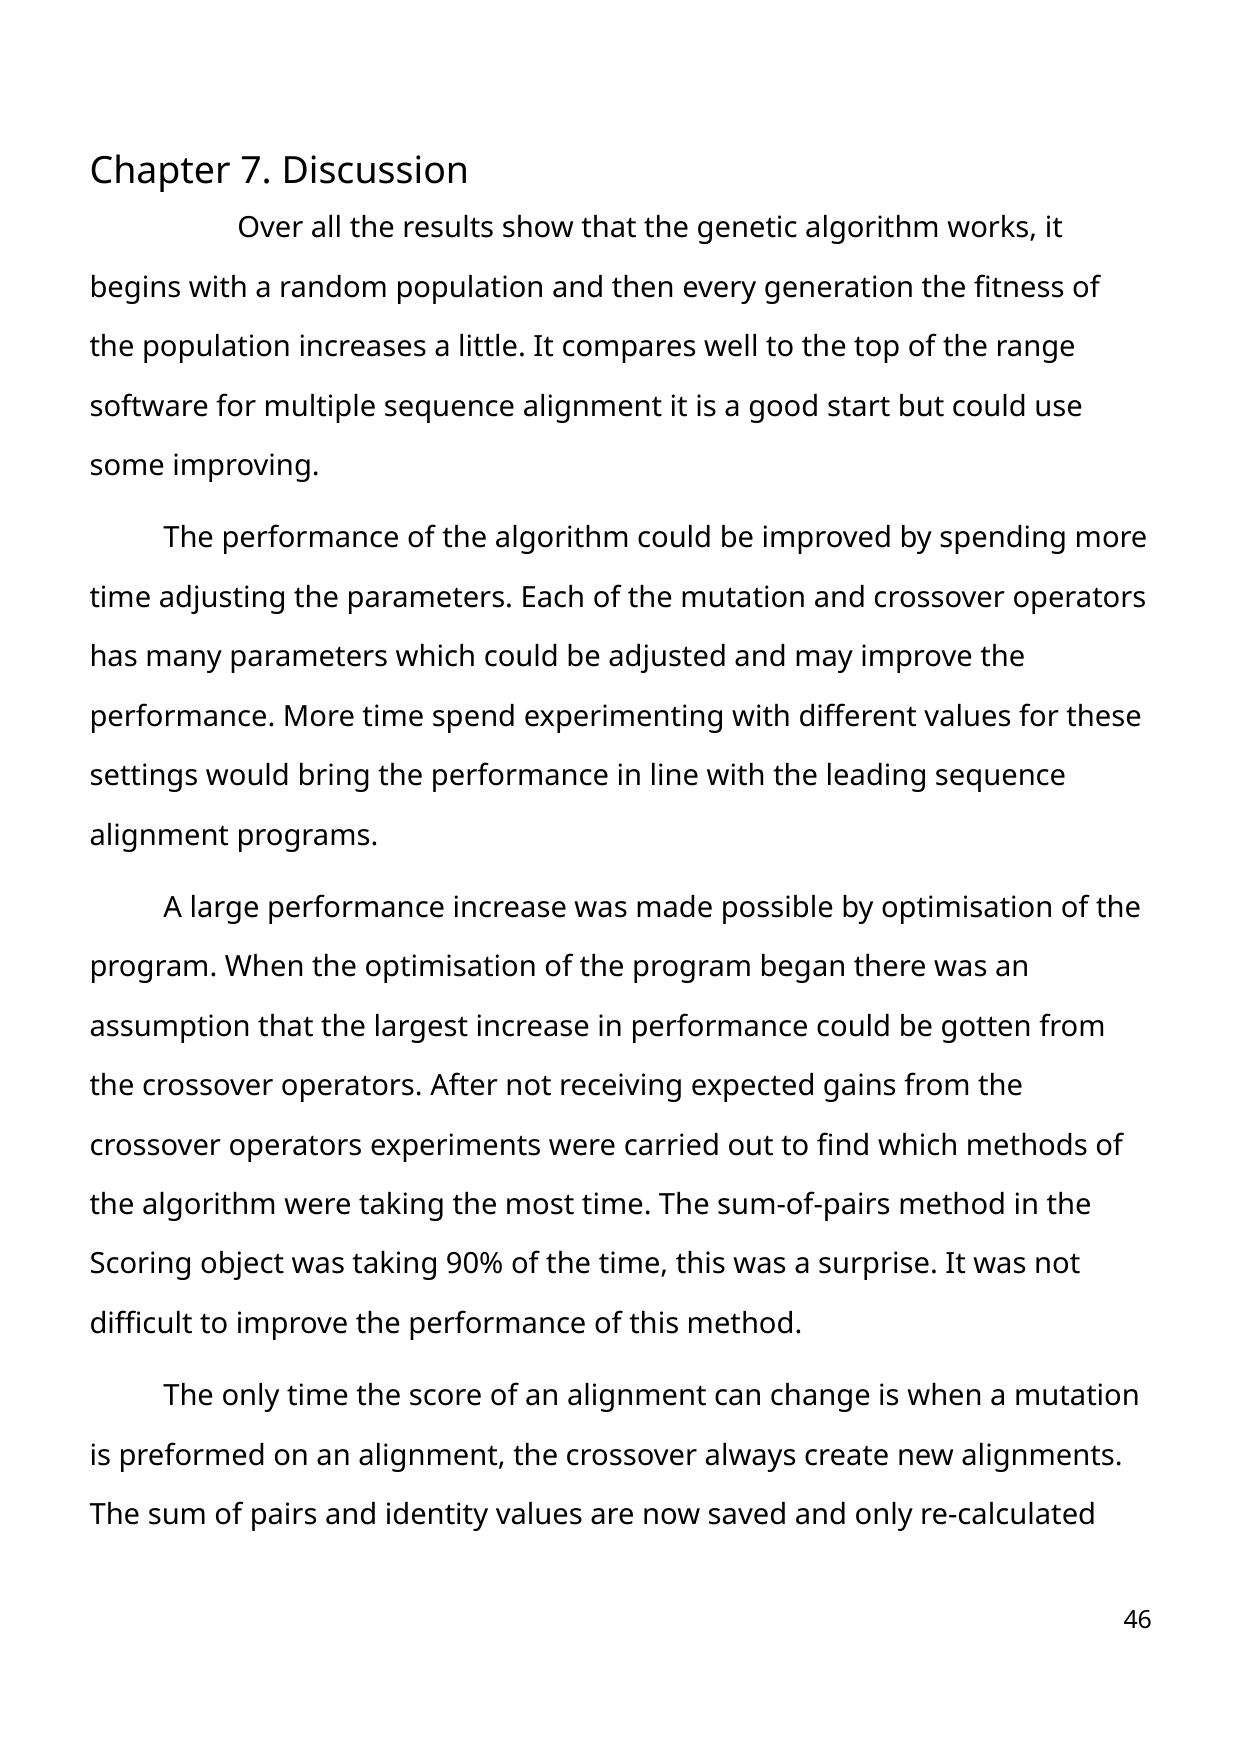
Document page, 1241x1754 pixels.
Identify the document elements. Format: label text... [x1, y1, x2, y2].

text Over all the results show that the genetic algorithm works, it begins with a random population and then every generation the fitness of the population increases a little. It compares well to the top of the range software for multiple sequence alignment it is a good start but could use some improving. [89, 207, 1152, 484]
text A large performance increase was made possible by optimisation of the program. When the optimisation of the program began there was an assumption that the largest increase in performance could be gotten from the crossover operators. After not receiving expected gains from the crossover operators experiments were carried out to find which methods of the algorithm were taking the most time. The sum-of-pairs method in the Scoring object was taking 90% of the time, this was a surprise. It was not difficult to improve the performance of this method. [89, 886, 1152, 1342]
text The only time the score of an alignment can change is when a mutation is preformed on an alignment, the crossover always create new alignments. The sum of pairs and identity values are now saved and only re-calculated [89, 1374, 1152, 1533]
text The performance of the algorithm could be improved by spending more time adjusting the parameters. Each of the mutation and crossover operators has many parameters which could be adjusted and may improve the performance. More time spend experimenting with different values for these settings would bring the performance in line with the leading sequence alignment programs. [89, 517, 1152, 854]
subtitle Chapter 7. Discussion [89, 143, 1152, 194]
